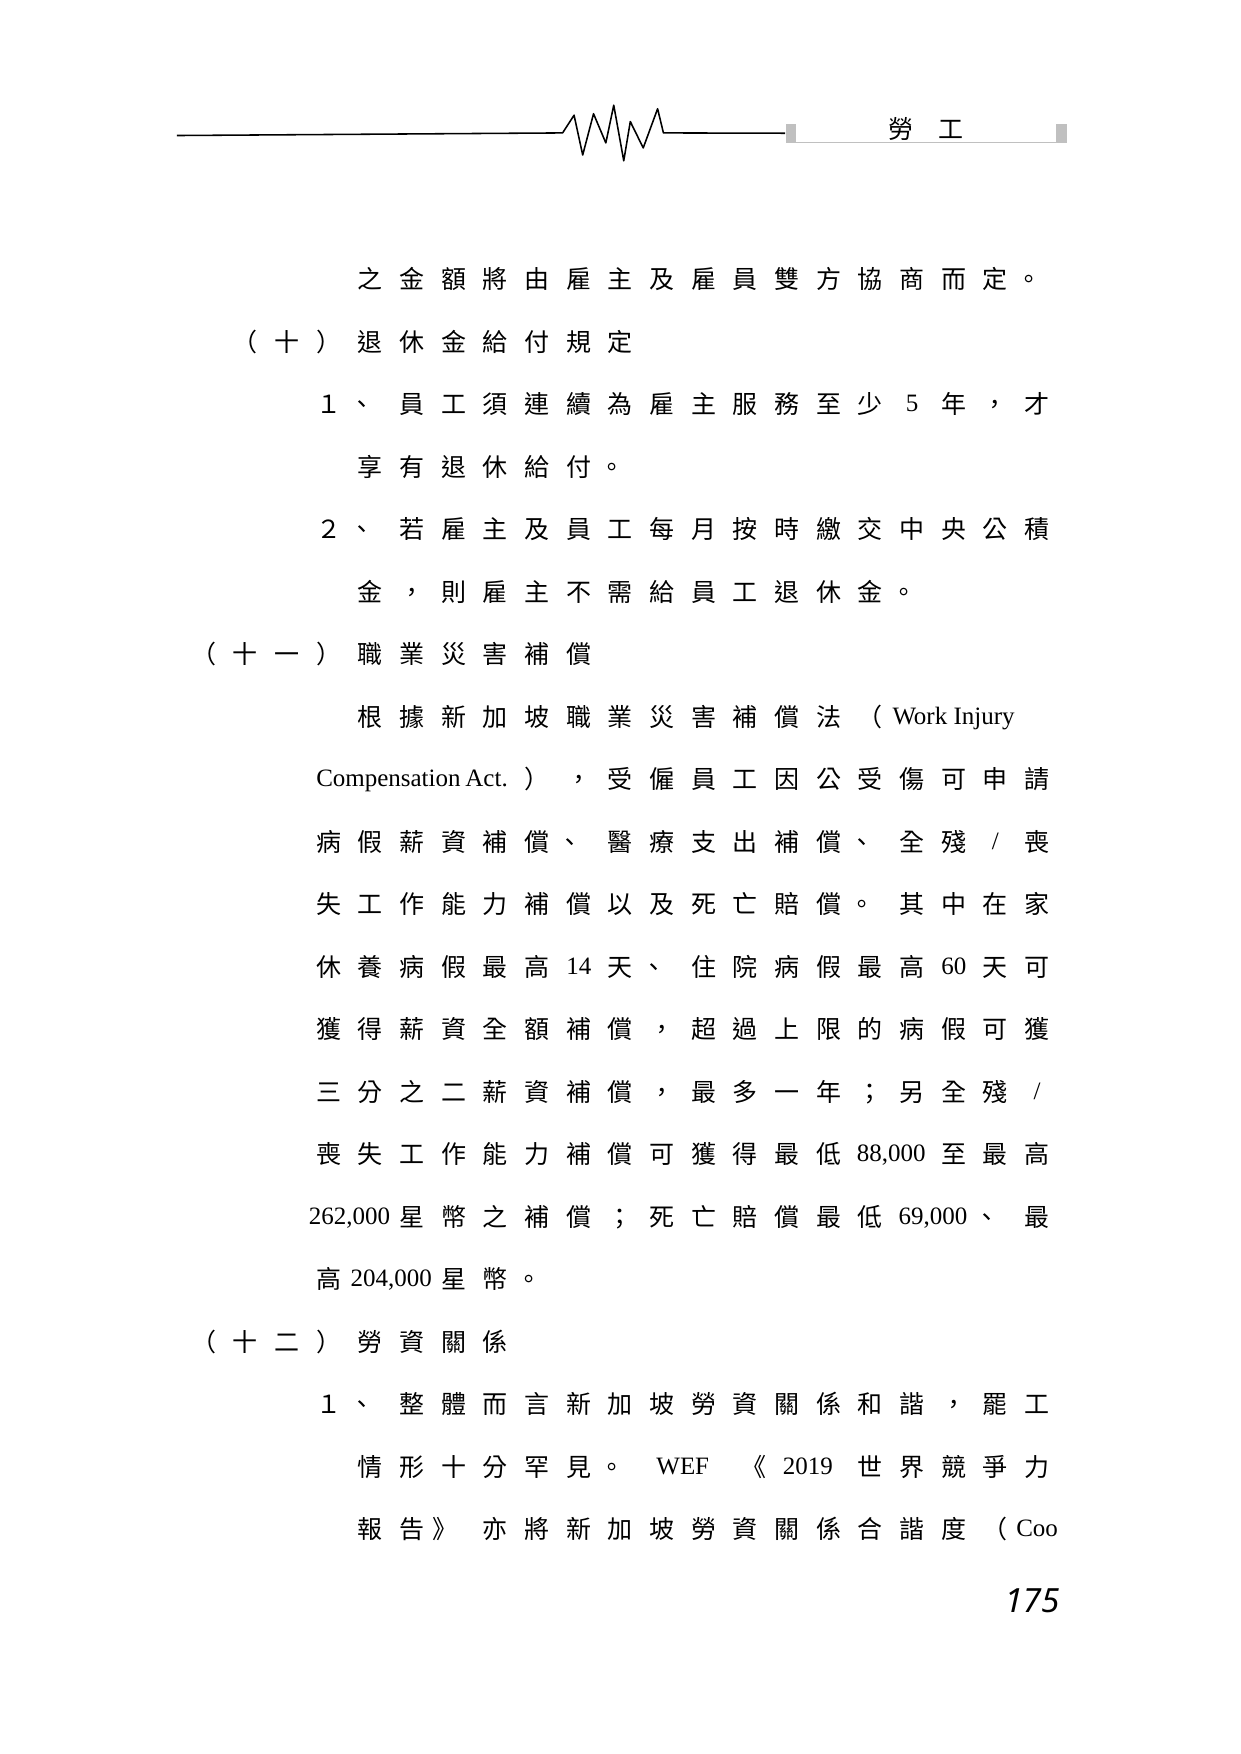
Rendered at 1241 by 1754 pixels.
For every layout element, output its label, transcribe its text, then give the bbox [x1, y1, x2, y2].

text （十一）職業災害補償 [183, 611, 1058, 674]
text １、整體而言新加坡勞資關係和諧，罷工情形十分罕見。WEF《2019世界競爭力報告》亦將新加坡勞資關係合諧度（Coo [281, 1361, 1058, 1549]
text 根據新加坡職業災害補償法（Work Injury Compensation Act.），受僱員工因公受傷可申請病假薪資補償、醫療支出補償、全殘/喪失工作能力補償以及死亡賠償。其中在家休養病假最高14天、住院病假最高60天可獲得薪資全額補償，超過上限的病假可獲三分之二薪資補償，最多一年；另全殘/喪失工作能力補償可獲得最低88,000至最高262,000星幣之補償；死亡賠償最低69,000、最高204,000星幣。 [281, 674, 1058, 1299]
text （十二）勞資關係 [183, 1299, 1058, 1361]
text １、員工須連續為雇主服務至少5年，才享有退休給付。 [281, 361, 1058, 486]
text ２、若雇主及員工每月按時繳交中央公積金，則雇主不需給員工退休金。 [281, 486, 1058, 611]
text 之金額將由雇主及雇員雙方協商而定。 [281, 236, 1058, 299]
text （十）退休金給付規定 [207, 299, 1058, 361]
